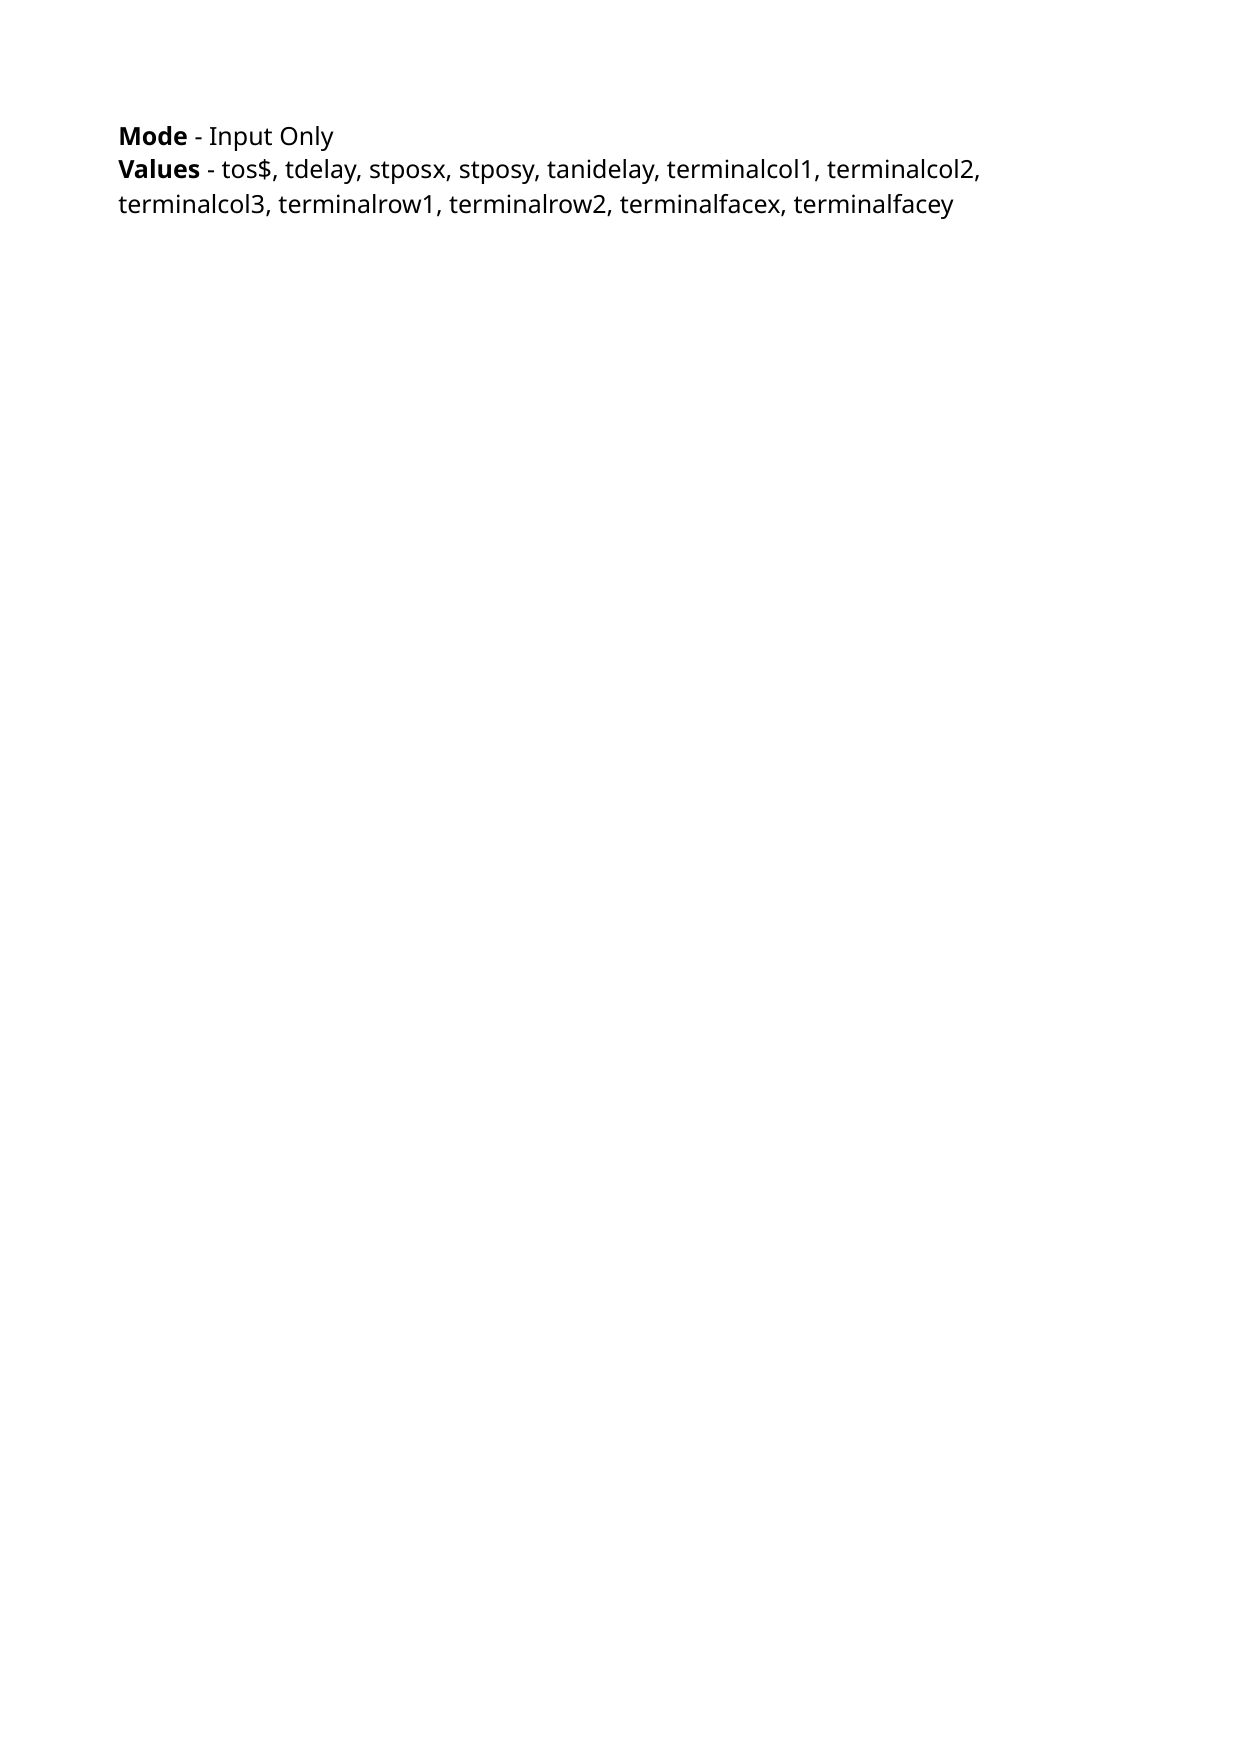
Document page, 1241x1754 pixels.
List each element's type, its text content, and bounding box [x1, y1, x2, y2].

text Mode - Input Only [118, 118, 1122, 152]
text Values - tos$, tdelay, stposx, stposy, tanidelay, terminalcol1, terminalcol2, terminalcol3, terminalrow1, terminalrow2, terminalfacex, terminalfacey [118, 152, 1122, 220]
